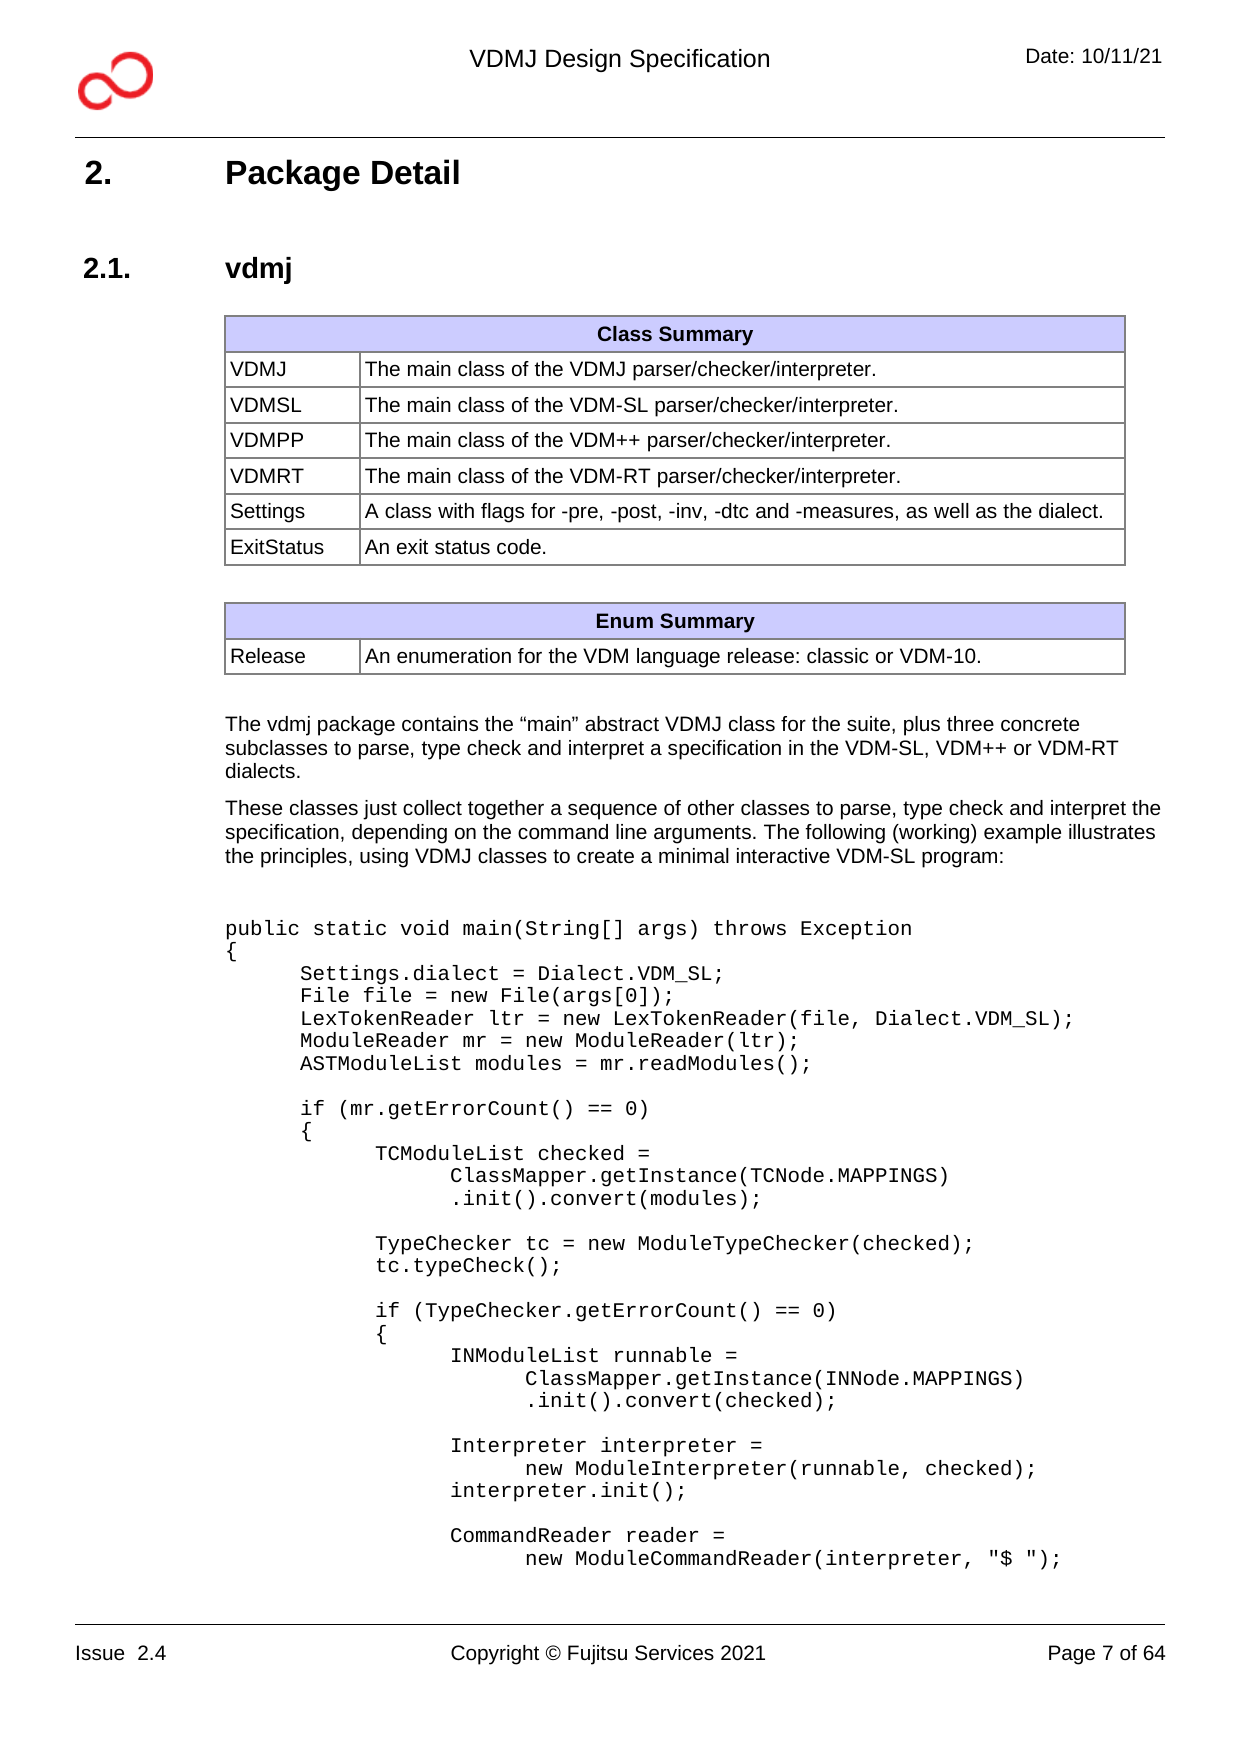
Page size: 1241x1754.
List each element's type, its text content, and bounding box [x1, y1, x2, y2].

table_cell The main class of the VDMJ parser/checker/interpreter. [361, 353, 1124, 386]
table_cell An enumeration for the VDM language release: classic or VDM-10. [361, 640, 1124, 673]
text Settings.dialect = Dialect.VDM_SL; [225, 962, 1165, 984]
text TCModuleList checked = [225, 1142, 1165, 1164]
text The vdmj package contains the “main” abstract VDMJ class for the suite, plus three concrete subclasses to parse, type check and interpret a specification in the VDM-SL, VDM++ or VDM-RT dialects. [225, 712, 1165, 784]
text ModuleReader mr = new ModuleReader(ltr); [225, 1029, 1165, 1052]
text new ModuleInterpreter(runnable, checked); [225, 1457, 1165, 1479]
text INModuleList runnable = [225, 1344, 1165, 1367]
text { [225, 1322, 1165, 1344]
text if (TypeChecker.getErrorCount() == 0) [225, 1299, 1165, 1322]
table_header Class Summary [226, 317, 1124, 351]
subtitle vdmj [75, 251, 1165, 285]
picture [78, 44, 153, 120]
table_cell The main class of the VDM++ parser/checker/interpreter. [361, 424, 1124, 457]
table_cell An exit status code. [361, 530, 1124, 564]
table_cell Settings [226, 495, 359, 528]
text public static void main(String[] args) throws Exception [225, 917, 1165, 939]
text .init().convert(modules); [225, 1187, 1165, 1209]
table_cell VDMJ [226, 353, 359, 386]
text interpreter.init(); [225, 1479, 1165, 1502]
table_cell Release [226, 640, 359, 673]
subtitle Package Detail [75, 153, 1165, 191]
table_cell VDMRT [226, 459, 359, 493]
text TypeChecker tc = new ModuleTypeChecker(checked); [225, 1232, 1165, 1254]
text ClassMapper.getInstance(TCNode.MAPPINGS) [225, 1164, 1165, 1187]
table_cell The main class of the VDM-SL parser/checker/interpreter. [361, 388, 1124, 422]
text tc.typeCheck(); [225, 1254, 1165, 1277]
text ClassMapper.getInstance(INNode.MAPPINGS) [225, 1367, 1165, 1389]
table_cell VDMSL [226, 388, 359, 422]
text Interpreter interpreter = [225, 1434, 1165, 1457]
text ASTModuleList modules = mr.readModules(); [225, 1052, 1165, 1074]
table_cell A class with flags for -pre, -post, -inv, -dtc and -measures, as well as the dialect. [361, 495, 1124, 528]
table_header Enum Summary [226, 604, 1124, 638]
text File file = new File(args[0]); [225, 984, 1165, 1007]
text CommandReader reader = [225, 1524, 1165, 1547]
table_cell The main class of the VDM-RT parser/checker/interpreter. [361, 459, 1124, 493]
table_cell ExitStatus [226, 530, 359, 564]
table_cell VDMPP [226, 424, 359, 457]
text .init().convert(checked); [225, 1389, 1165, 1412]
text { [225, 1119, 1165, 1142]
text if (mr.getErrorCount() == 0) [225, 1097, 1165, 1119]
text These classes just collect together a sequence of other classes to parse, type check and interpret the specification, depending on the command line arguments. The following (working) example illustrates the principles, using VDMJ classes to create a minimal interactive VDM-SL program: [225, 796, 1165, 868]
text LexTokenReader ltr = new LexTokenReader(file, Dialect.VDM_SL); [225, 1007, 1165, 1029]
text new ModuleCommandReader(interpreter, "$ "); [225, 1547, 1165, 1569]
text { [225, 939, 1165, 962]
